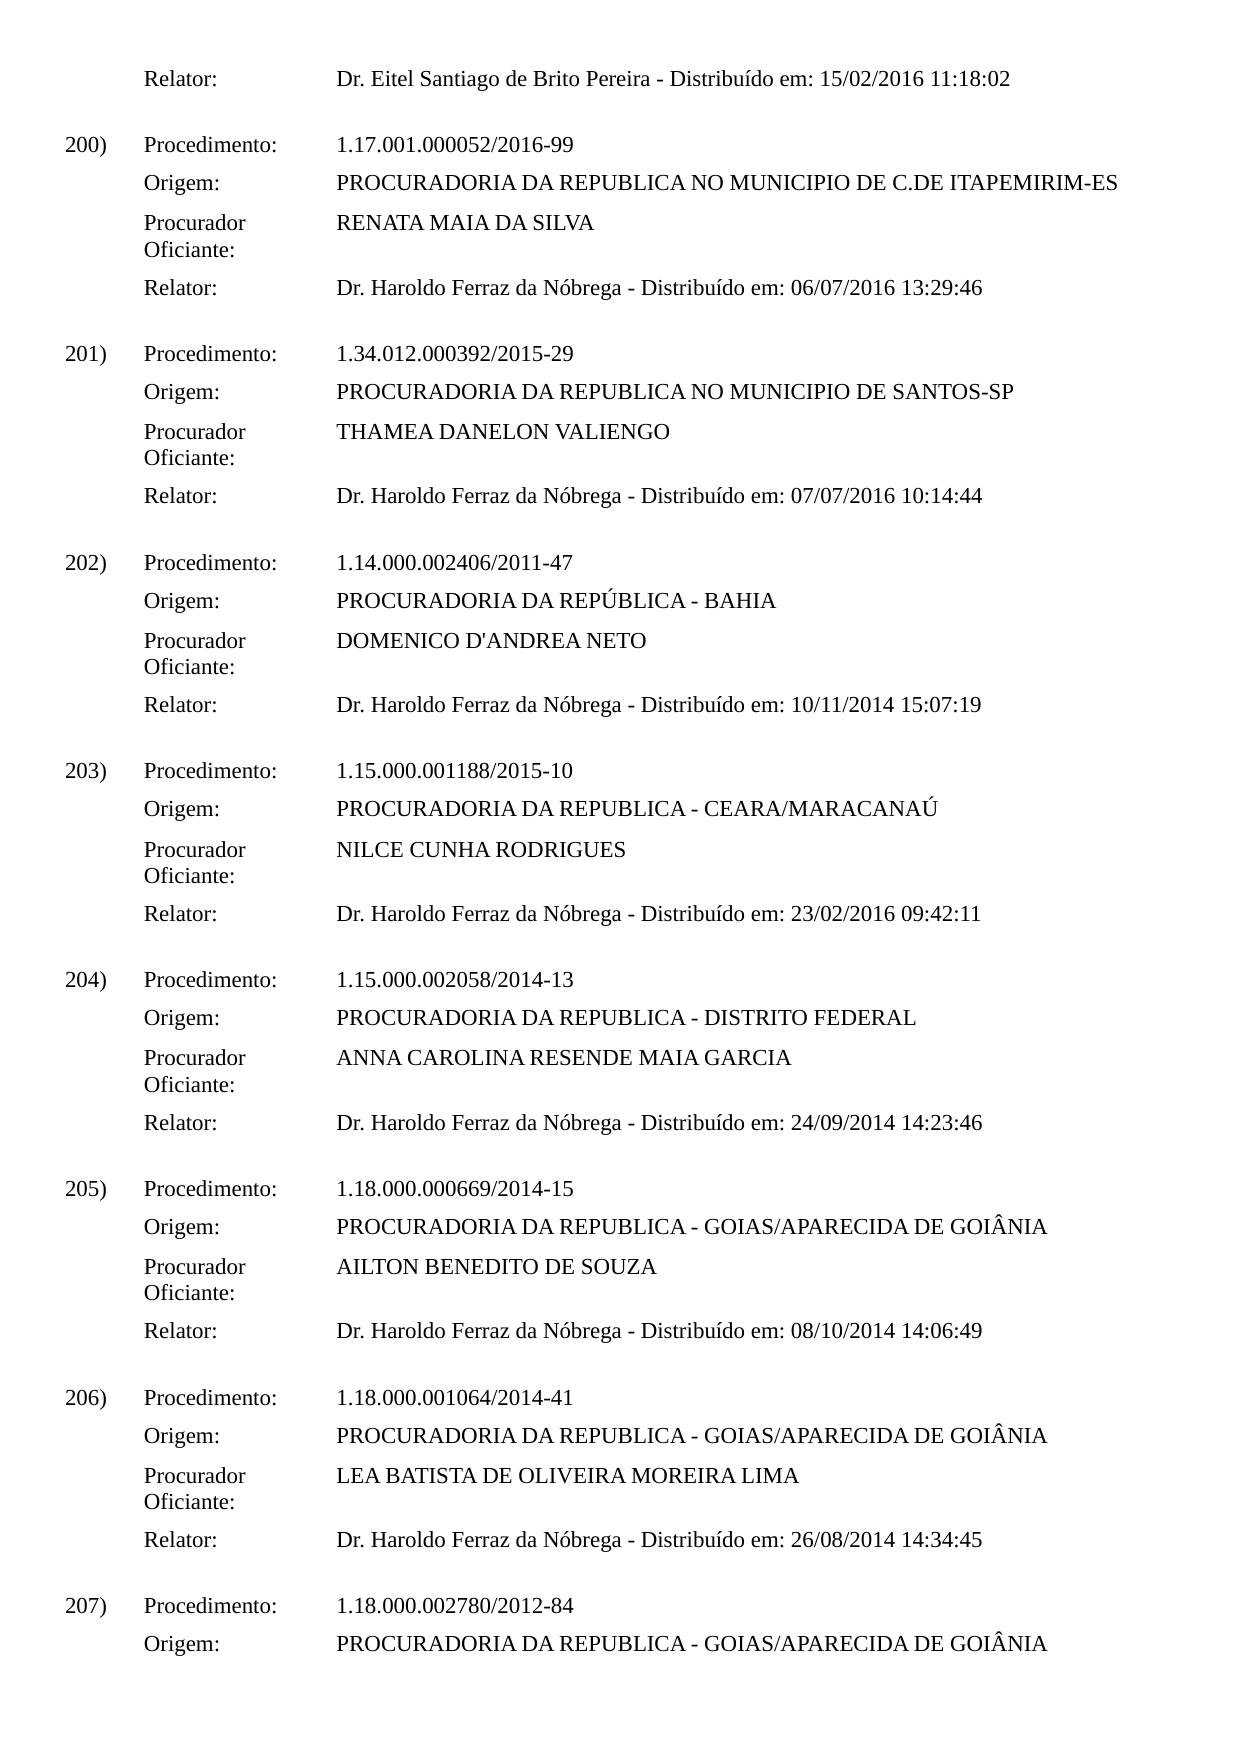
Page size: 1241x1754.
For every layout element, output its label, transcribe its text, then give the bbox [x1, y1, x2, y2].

table_cell [59, 268, 138, 308]
table_cell PROCURADORIA DA REPUBLICA NO MUNICIPIO DE SANTOS-SP [330, 372, 1181, 412]
table_cell Origem: [138, 790, 330, 830]
table_cell [59, 1520, 138, 1561]
table_cell [59, 413, 138, 477]
table_header Procedimento: [138, 752, 330, 790]
table_cell [59, 1625, 138, 1665]
table_cell PROCURADORIA DA REPUBLICA - DISTRITO FEDERAL [330, 999, 1181, 1039]
table_header 1.14.000.002406/2011-47 [330, 543, 1181, 581]
table_cell Relator: [138, 1520, 330, 1561]
table_header Procedimento: [138, 543, 330, 581]
table_cell [59, 830, 138, 894]
table_cell Relator: [138, 1103, 330, 1143]
table_cell Dr. Haroldo Ferraz da Nóbrega - Distribuído em: 06/07/2016 13:29:46 [330, 268, 1181, 308]
table_cell Dr. Haroldo Ferraz da Nóbrega - Distribuído em: 08/10/2014 14:06:49 [330, 1312, 1181, 1352]
table_cell [59, 477, 138, 517]
table_cell [59, 204, 138, 268]
table_cell Origem: [138, 581, 330, 621]
table_cell Origem: [138, 1625, 330, 1665]
table_cell Procurador Oficiante: [138, 1456, 330, 1520]
table_cell [59, 685, 138, 726]
table_cell [59, 894, 138, 934]
table_cell PROCURADORIA DA REPUBLICA - GOIAS/APARECIDA DE GOIÂNIA [330, 1207, 1181, 1247]
table_cell [59, 999, 138, 1039]
table_header Procedimento: [138, 334, 330, 372]
table_cell Origem: [138, 1207, 330, 1247]
table_cell ANNA CAROLINA RESENDE MAIA GARCIA [330, 1039, 1181, 1103]
table_cell [59, 1248, 138, 1312]
table_cell PROCURADORIA DA REPUBLICA - GOIAS/APARECIDA DE GOIÂNIA [330, 1625, 1181, 1665]
table_header 203) [59, 752, 138, 790]
table_cell Dr. Haroldo Ferraz da Nóbrega - Distribuído em: 23/02/2016 09:42:11 [330, 894, 1181, 934]
table_cell Origem: [138, 372, 330, 412]
table_cell AILTON BENEDITO DE SOUZA [330, 1248, 1181, 1312]
table_cell [59, 1416, 138, 1456]
table_cell Dr. Eitel Santiago de Brito Pereira - Distribuído em: 15/02/2016 11:18:02 [330, 59, 1181, 99]
table_cell [59, 1103, 138, 1143]
table_cell Dr. Haroldo Ferraz da Nóbrega - Distribuído em: 07/07/2016 10:14:44 [330, 477, 1181, 517]
table_cell Dr. Haroldo Ferraz da Nóbrega - Distribuído em: 24/09/2014 14:23:46 [330, 1103, 1181, 1143]
table_header Procedimento: [138, 1378, 330, 1416]
table_cell Relator: [138, 268, 330, 308]
table_header 205) [59, 1169, 138, 1207]
table_header 1.18.000.001064/2014-41 [330, 1378, 1181, 1416]
table_cell Relator: [138, 1312, 330, 1352]
table_cell [59, 1039, 138, 1103]
table_cell RENATA MAIA DA SILVA [330, 204, 1181, 268]
table_header Procedimento: [138, 961, 330, 998]
table_cell LEA BATISTA DE OLIVEIRA MOREIRA LIMA [330, 1456, 1181, 1520]
table_header 201) [59, 334, 138, 372]
table_header 1.18.000.002780/2012-84 [330, 1587, 1181, 1625]
table_cell Procurador Oficiante: [138, 1248, 330, 1312]
table_header 1.34.012.000392/2015-29 [330, 334, 1181, 372]
table_cell [59, 1456, 138, 1520]
table_header 204) [59, 961, 138, 998]
table_cell [59, 164, 138, 204]
table_cell [59, 1207, 138, 1247]
table_header 206) [59, 1378, 138, 1416]
table_cell PROCURADORIA DA REPUBLICA NO MUNICIPIO DE C.DE ITAPEMIRIM-ES [330, 164, 1181, 204]
table_cell DOMENICO D'ANDREA NETO [330, 621, 1181, 685]
table_header 1.15.000.001188/2015-10 [330, 752, 1181, 790]
table_cell Relator: [138, 685, 330, 726]
table_cell Relator: [138, 477, 330, 517]
table_cell [59, 59, 138, 99]
table_cell Procurador Oficiante: [138, 830, 330, 894]
table_header 202) [59, 543, 138, 581]
table_cell Procurador Oficiante: [138, 621, 330, 685]
table_cell Relator: [138, 59, 330, 99]
table_cell Relator: [138, 894, 330, 934]
table_cell [59, 621, 138, 685]
table_cell THAMEA DANELON VALIENGO [330, 413, 1181, 477]
table_header 1.15.000.002058/2014-13 [330, 961, 1181, 998]
table_header 200) [59, 126, 138, 163]
table_header 1.17.001.000052/2016-99 [330, 126, 1181, 163]
table_cell [59, 790, 138, 830]
table_cell PROCURADORIA DA REPUBLICA - GOIAS/APARECIDA DE GOIÂNIA [330, 1416, 1181, 1456]
table_header Procedimento: [138, 1169, 330, 1207]
table_header 207) [59, 1587, 138, 1625]
table_cell PROCURADORIA DA REPUBLICA - CEARA/MARACANAÚ [330, 790, 1181, 830]
table_cell Dr. Haroldo Ferraz da Nóbrega - Distribuído em: 10/11/2014 15:07:19 [330, 685, 1181, 726]
table_header 1.18.000.000669/2014-15 [330, 1169, 1181, 1207]
table_cell Procurador Oficiante: [138, 413, 330, 477]
table_cell PROCURADORIA DA REPÚBLICA - BAHIA [330, 581, 1181, 621]
table_cell [59, 1312, 138, 1352]
table_header Procedimento: [138, 126, 330, 163]
table_cell Origem: [138, 164, 330, 204]
table_cell Origem: [138, 1416, 330, 1456]
table_cell Procurador Oficiante: [138, 204, 330, 268]
table_cell Origem: [138, 999, 330, 1039]
table_cell [59, 372, 138, 412]
table_cell Dr. Haroldo Ferraz da Nóbrega - Distribuído em: 26/08/2014 14:34:45 [330, 1520, 1181, 1561]
table_cell [59, 581, 138, 621]
table_cell NILCE CUNHA RODRIGUES [330, 830, 1181, 894]
table_cell Procurador Oficiante: [138, 1039, 330, 1103]
table_header Procedimento: [138, 1587, 330, 1625]
